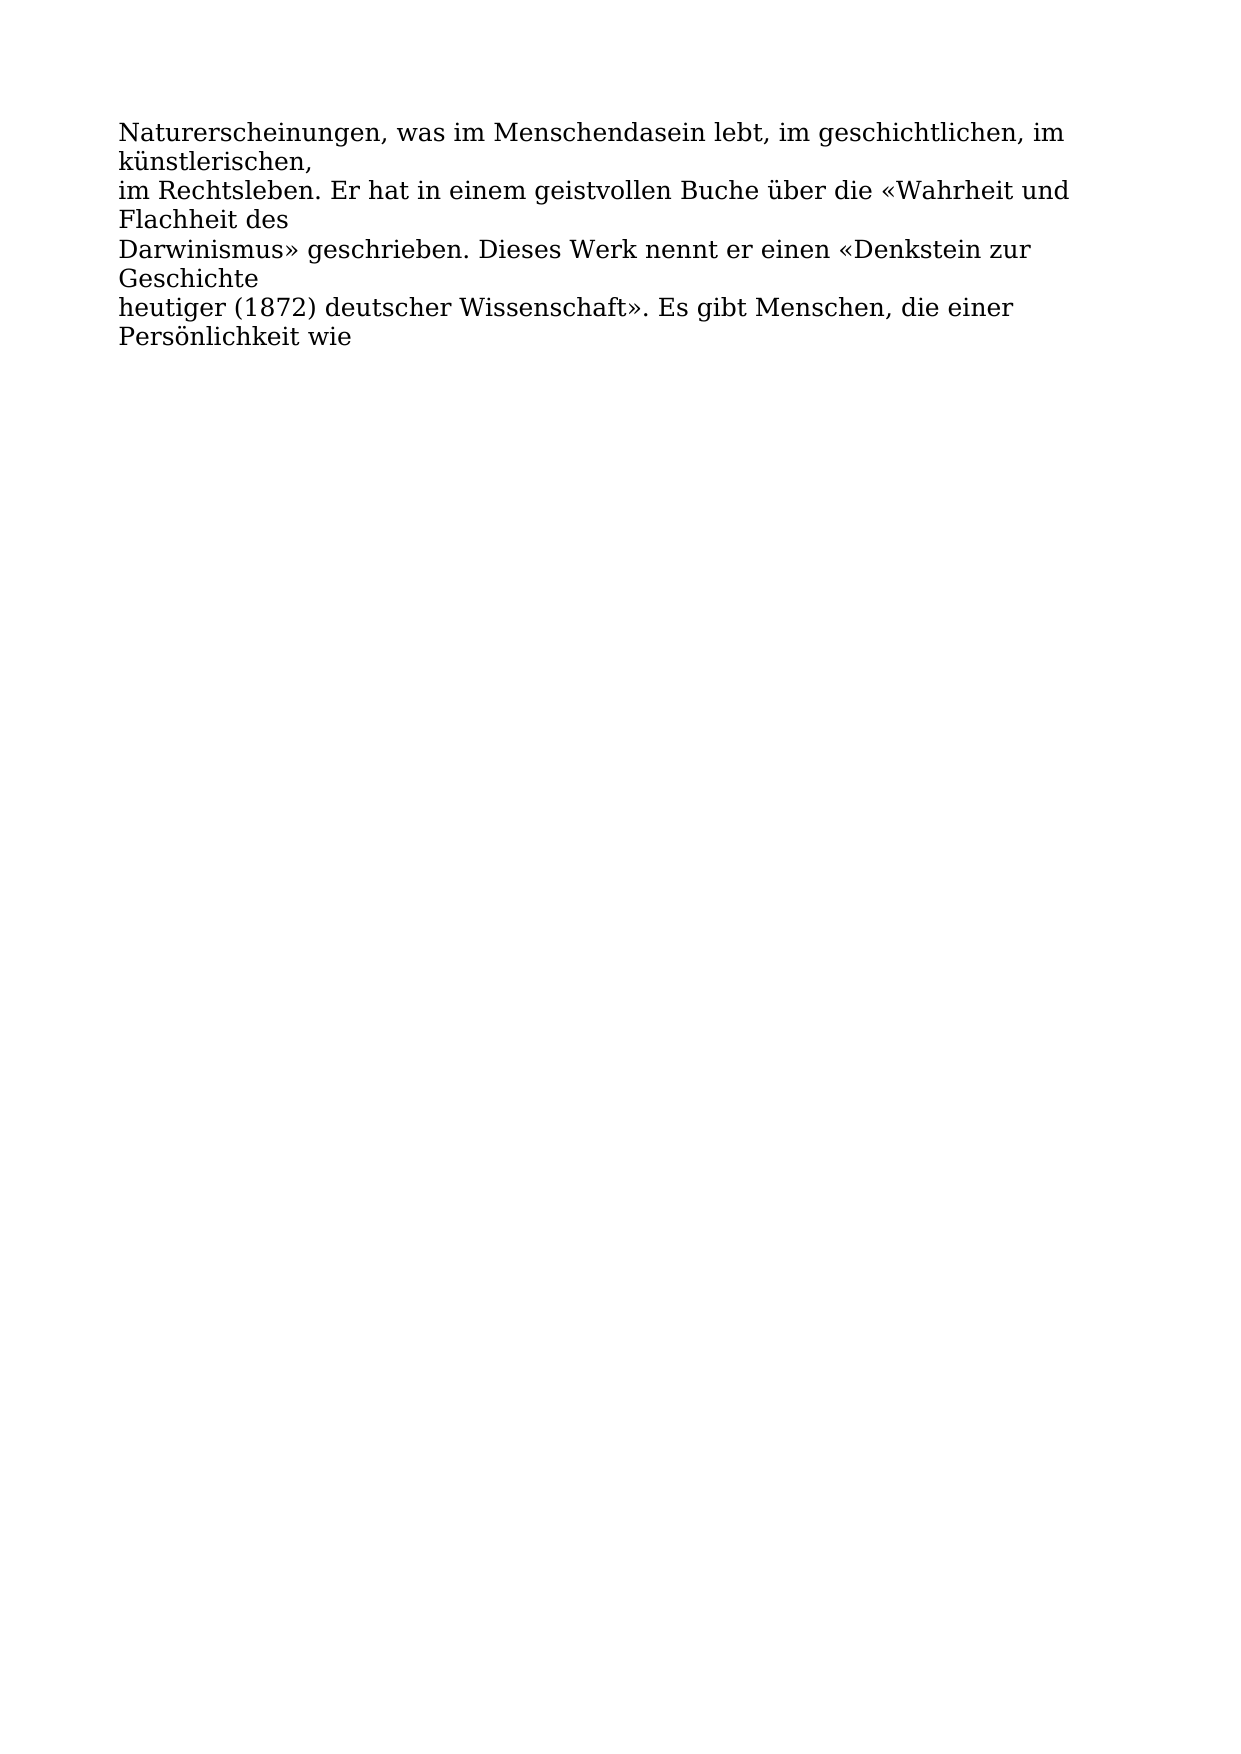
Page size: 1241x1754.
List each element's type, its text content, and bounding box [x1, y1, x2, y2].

text im Rechtsleben. Er hat in einem geistvollen Buche über die «Wahrheit und Flachheit des [118, 176, 1122, 235]
text Naturerscheinungen, was im Menschendasein lebt, im geschichtlichen, im künstlerischen, [118, 118, 1122, 176]
text Darwinismus» geschrieben. Dieses Werk nennt er einen «Denkstein zur Geschichte [118, 235, 1122, 293]
text heutiger (1872) deutscher Wissenschaft». Es gibt Menschen, die einer Persönlichkeit wie [118, 293, 1122, 351]
